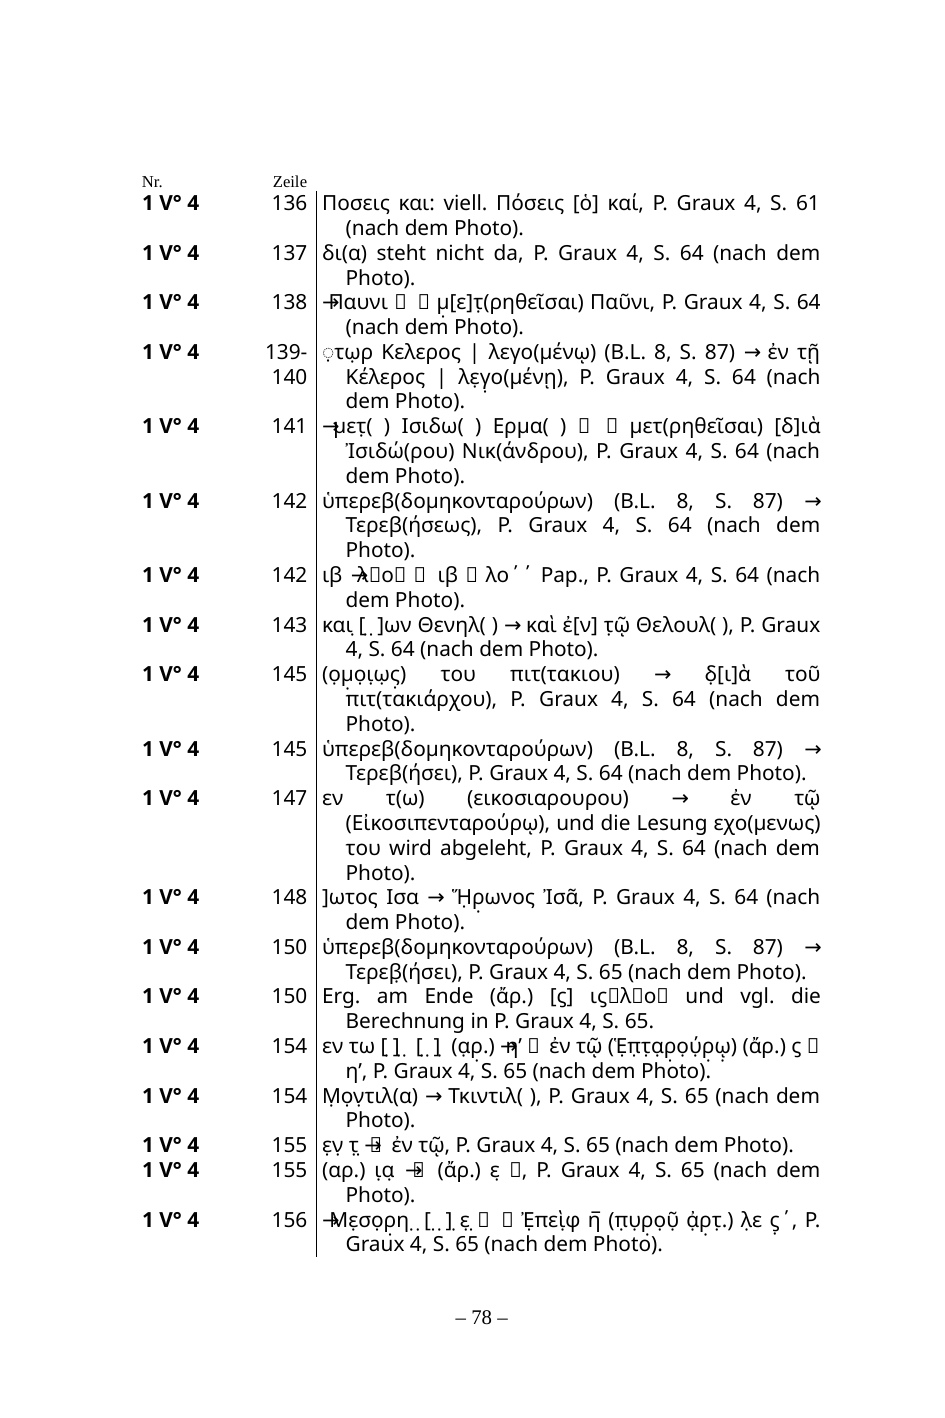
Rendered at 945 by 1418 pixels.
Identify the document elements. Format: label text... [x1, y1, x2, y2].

table_cell  μετ̣( ) Ισιδω( ) Ερμα( ) →  μετ(ρηθεῖσαι) [δ]ιὰ Ἰσιδώ(ρου) Νικ(άνδρου), P. Graux 4, S. 64 (nach dem Photo). [317, 414, 827, 488]
table_cell Μ̣ο̣ν̣τιλ(α) → Τκιντιλ( ), P. Graux 4, S. 65 (nach dem Photo). [317, 1083, 827, 1133]
table_cell (ο̣μ̣ο̣ι̣ω̣ς̣) του πιτ(τακιου) → δ̣[ι]ὰ τοῦ πιτ(τακιάρχου), P. Graux 4, S. 64 (nach dem Photo). [317, 662, 827, 736]
table_cell 1 V° 4 [136, 340, 224, 414]
table_cell 1 V° 4 [136, 1207, 224, 1257]
table_cell 1 V° 4 [136, 984, 224, 1034]
table_cell 1 V° 4 [136, 191, 224, 240]
table_cell 1 V° 4 [136, 290, 224, 339]
table_cell ὑπερεβ(δομηκονταρούρων) (B.L. 8, S. 87) → Τερεβ(ήσει), P. Graux 4, S. 64 (nach dem Photo). [317, 736, 827, 786]
table_cell ιβ  λο → ιβ  λο΄΄ Pap., P. Graux 4, S. 64 (nach dem Photo). [317, 563, 827, 612]
table_cell δι(α) steht nicht da, P. Graux 4, S. 64 (nach dem Photo). [317, 240, 827, 290]
table_cell ]ωτος Ισα → Ἥ̣ρ̣ωνος Ἰσᾶ, P. Graux 4, S. 64 (nach dem Photo). [317, 885, 827, 934]
table_cell εν τω [ ̣] ̣ ̣ [ ̣ ̣] ̣ (α̣ρ̣.)  η’ → ἐν τῷ (Ἑ̣π̣τ̣α̣ρ̣ο̣ύ̣ρ̣ῳ̣) (ἄρ.) ϛ  η’, P. Graux 4, S. 65 (nach dem Photo). [317, 1034, 827, 1083]
table_cell 136 [224, 191, 316, 240]
table_cell 1 V° 4 [136, 885, 224, 934]
table_cell 139-140 [224, 340, 316, 414]
table_cell ε̣ν̣ τ̣ ̣ → ἐν τῷ, P. Graux 4, S. 65 (nach dem Photo). [317, 1133, 827, 1158]
table_cell 1 V° 4 [136, 1083, 224, 1133]
table_cell 1 V° 4 [136, 1158, 224, 1207]
table_cell ὑπερεβ(δομηκονταρούρων) (B.L. 8, S. 87) → Τερεβ(ήσεως), P. Graux 4, S. 64 (nach dem Photo). [317, 488, 827, 563]
table_cell  Παυνι →  μ̣[ε]τ̣(ρηθεῖσαι) Παῦνι, P. Graux 4, S. 64 (nach dem Photo). [317, 290, 827, 339]
table_cell 143 [224, 612, 316, 662]
table_cell 154 [224, 1034, 316, 1083]
table_cell 1 V° 4 [136, 414, 224, 488]
table_cell 154 [224, 1083, 316, 1133]
table_cell 1 V° 4 [136, 1034, 224, 1083]
table_cell εν τ(ω) (εικοσιαρουρου) → ἐν τῷ (Εἰκοσιπενταρούρῳ), und die Lesung εχο(μενως) του wird abgeleht, P. Graux 4, S. 64 (nach dem Photo). [317, 786, 827, 885]
table_cell 155 [224, 1158, 316, 1207]
table_cell 1 V° 4 [136, 935, 224, 984]
table_cell 145 [224, 662, 316, 736]
table_cell Ποσεις και: viell. Πόσεις [ὁ] καί, P. Graux 4, S. 61 (nach dem Photo). [317, 191, 827, 240]
table_cell 1 V° 4 [136, 240, 224, 290]
table_cell 147 [224, 786, 316, 885]
table_cell 150 [224, 935, 316, 984]
table_cell 1 V° 4 [136, 563, 224, 612]
table_cell (αρ.) ι̣α̣  → (ἄρ.) ε̣ , P. Graux 4, S. 65 (nach dem Photo). [317, 1158, 827, 1207]
table_cell 1 V° 4 [136, 612, 224, 662]
table_cell  Με̣σο̣ρ̣η ̣ ̣[ ̣ ̣] ̣ε̣ ̣→  Ἐ̣πεὶ̣φ η̅ (π̣υ̣ρ̣ο̣ῦ̣ ἀ̣ρ̣τ̣.) λ̣ε ϛ̣΄, P. Graux 4, S. 65 (nach dem Photo). [317, 1207, 827, 1257]
table_cell 150 [224, 984, 316, 1034]
table_cell 1 V° 4 [136, 488, 224, 563]
table_cell 1 V° 4 [136, 786, 224, 885]
table_cell ὑπερεβ(δομηκονταρούρων) (B.L. 8, S. 87) → Τερεβ̣(ήσει), P. Graux 4, S. 65 (nach dem Photo). [317, 935, 827, 984]
table_cell 141 [224, 414, 316, 488]
table_cell 142 [224, 563, 316, 612]
table_cell 1 V° 4 [136, 662, 224, 736]
table_cell 142 [224, 488, 316, 563]
table_cell 156 [224, 1207, 316, 1257]
table_cell 1 V° 4 [136, 1133, 224, 1158]
table_cell 1 V° 4 [136, 736, 224, 786]
table_cell 137 [224, 240, 316, 290]
table_cell 145 [224, 736, 316, 786]
table_cell και ̣[ ̣ ̣]ων Θενηλ( ) → καὶ ἐ[ν] τ̣ῷ Θελουλ( ), P. Graux 4, S. 64 (nach dem Photo). [317, 612, 827, 662]
table_cell ̣τω̣ρ Κελερος | λεγο(μένῳ) (B.L. 8, S. 87) → ἐν τῇ Κέλερος | λε̣γ̣ο(μένῃ), P. Graux 4, S. 64 (nach dem Photo). [317, 340, 827, 414]
table_cell 155 [224, 1133, 316, 1158]
table_cell Erg. am Ende (ἄρ.) [ϛ] ιϛλο und vgl. die Berechnung in P. Graux 4, S. 65. [317, 984, 827, 1034]
table_cell 148 [224, 885, 316, 934]
table_cell 138 [224, 290, 316, 339]
